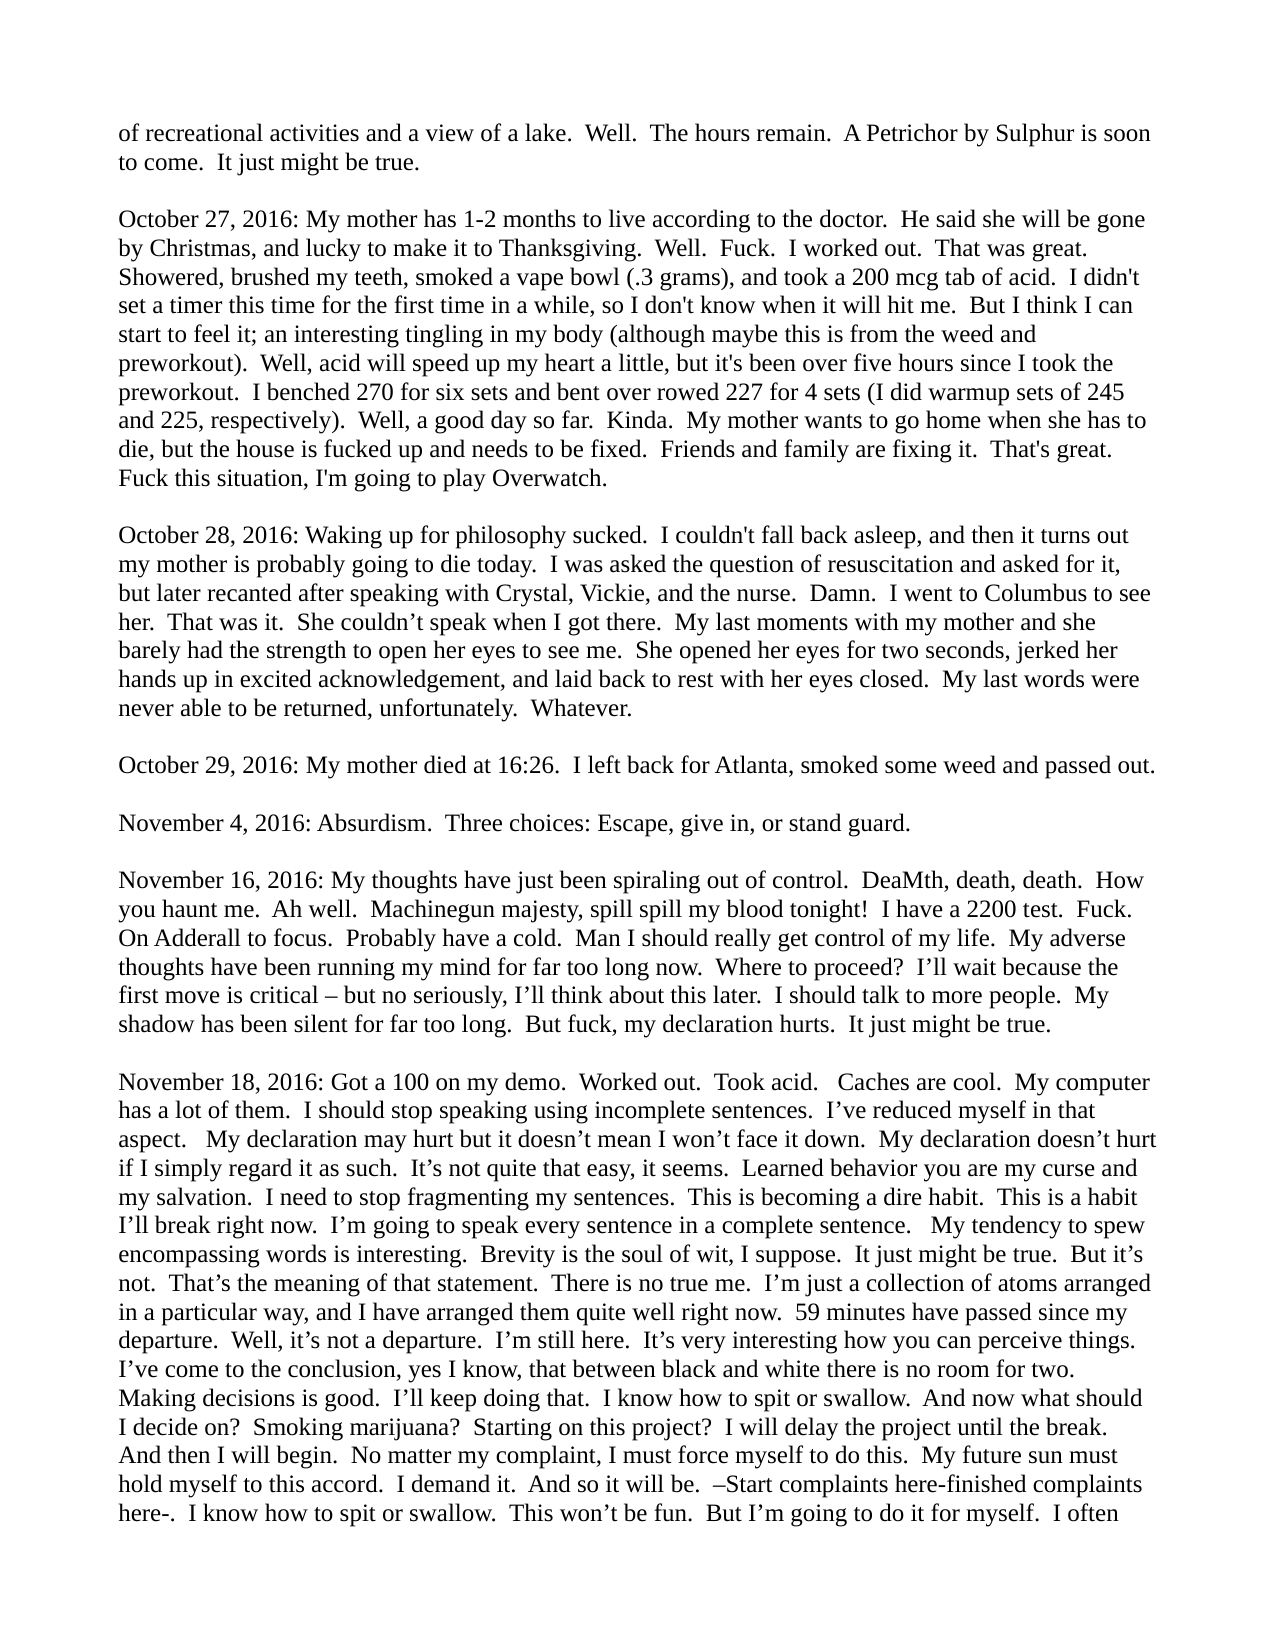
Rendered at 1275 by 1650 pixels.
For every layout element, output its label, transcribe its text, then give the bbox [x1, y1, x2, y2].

text November 18, 2016: Got a 100 on my demo. Worked out. Took acid. Caches are cool. My computer has a lot of them. I should stop speaking using incomplete sentences. I’ve reduced myself in that aspect. My declaration may hurt but it doesn’t mean I won’t face it down. My declaration doesn’t hurt if I simply regard it as such. It’s not quite that easy, it seems. Learned behavior you are my curse and my salvation. I need to stop fragmenting my sentences. This is becoming a dire habit. This is a habit I’ll break right now. I’m going to speak every sentence in a complete sentence. My tendency to spew encompassing words is interesting. Brevity is the soul of wit, I suppose. It just might be true. But it’s not. That’s the meaning of that statement. There is no true me. I’m just a collection of atoms arranged in a particular way, and I have arranged them quite well right now. 59 minutes have passed since my departure. Well, it’s not a departure. I’m still here. It’s very interesting how you can perceive things. I’ve come to the conclusion, yes I know, that between black and white there is no room for two. Making decisions is good. I’ll keep doing that. I know how to spit or swallow. And now what should I decide on? Smoking marijuana? Starting on this project? I will delay the project until the break. And then I will begin. No matter my complaint, I must force myself to do this. My future sun must hold myself to this accord. I demand it. And so it will be. –Start complaints here-finished complaints here-. I know how to spit or swallow. This won’t be fun. But I’m going to do it for myself. I often [118, 1067, 1157, 1527]
text October 29, 2016: My mother died at 16:26. I left back for Atlanta, smoked some weed and passed out. [118, 751, 1157, 779]
text November 16, 2016: My thoughts have just been spiraling out of control. DeaMth, death, death. How you haunt me. Ah well. Machinegun majesty, spill spill my blood tonight! I have a 2200 test. Fuck. On Adderall to focus. Probably have a cold. Man I should really get control of my life. My adverse thoughts have been running my mind for far too long now. Where to proceed? I’ll wait because the first move is critical – but no seriously, I’ll think about this later. I should talk to more people. My shadow has been silent for far too long. But fuck, my declaration hurts. It just might be true. [118, 866, 1157, 1038]
text November 4, 2016: Absurdism. Three choices: Escape, give in, or stand guard. [118, 808, 1157, 837]
text of recreational activities and a view of a lake. Well. The hours remain. A Petrichor by Sulphur is soon to come. It just might be true. [118, 118, 1157, 176]
text October 28, 2016: Waking up for philosophy sucked. I couldn't fall back asleep, and then it turns out my mother is probably going to die today. I was asked the question of resuscitation and asked for it, but later recanted after speaking with Crystal, Vickie, and the nurse. Damn. I went to Columbus to see her. That was it. She couldn’t speak when I got there. My last moments with my mother and she barely had the strength to open her eyes to see me. She opened her eyes for two seconds, jerked her hands up in excited acknowledgement, and laid back to rest with her eyes closed. My last words were never able to be returned, unfortunately. Whatever. [118, 521, 1157, 722]
text October 27, 2016: My mother has 1-2 months to live according to the doctor. He said she will be gone by Christmas, and lucky to make it to Thanksgiving. Well. Fuck. I worked out. That was great. Showered, brushed my teeth, smoked a vape bowl (.3 grams), and took a 200 mcg tab of acid. I didn't set a timer this time for the first time in a while, so I don't know when it will hit me. But I think I can start to feel it; an interesting tingling in my body (although maybe this is from the weed and preworkout). Well, acid will speed up my heart a little, but it's been over five hours since I took the preworkout. I benched 270 for six sets and bent over rowed 227 for 4 sets (I did warmup sets of 245 and 225, respectively). Well, a good day so far. Kinda. My mother wants to go home when she has to die, but the house is fucked up and needs to be fixed. Friends and family are fixing it. That's great. Fuck this situation, I'm going to play Overwatch. [118, 204, 1157, 492]
